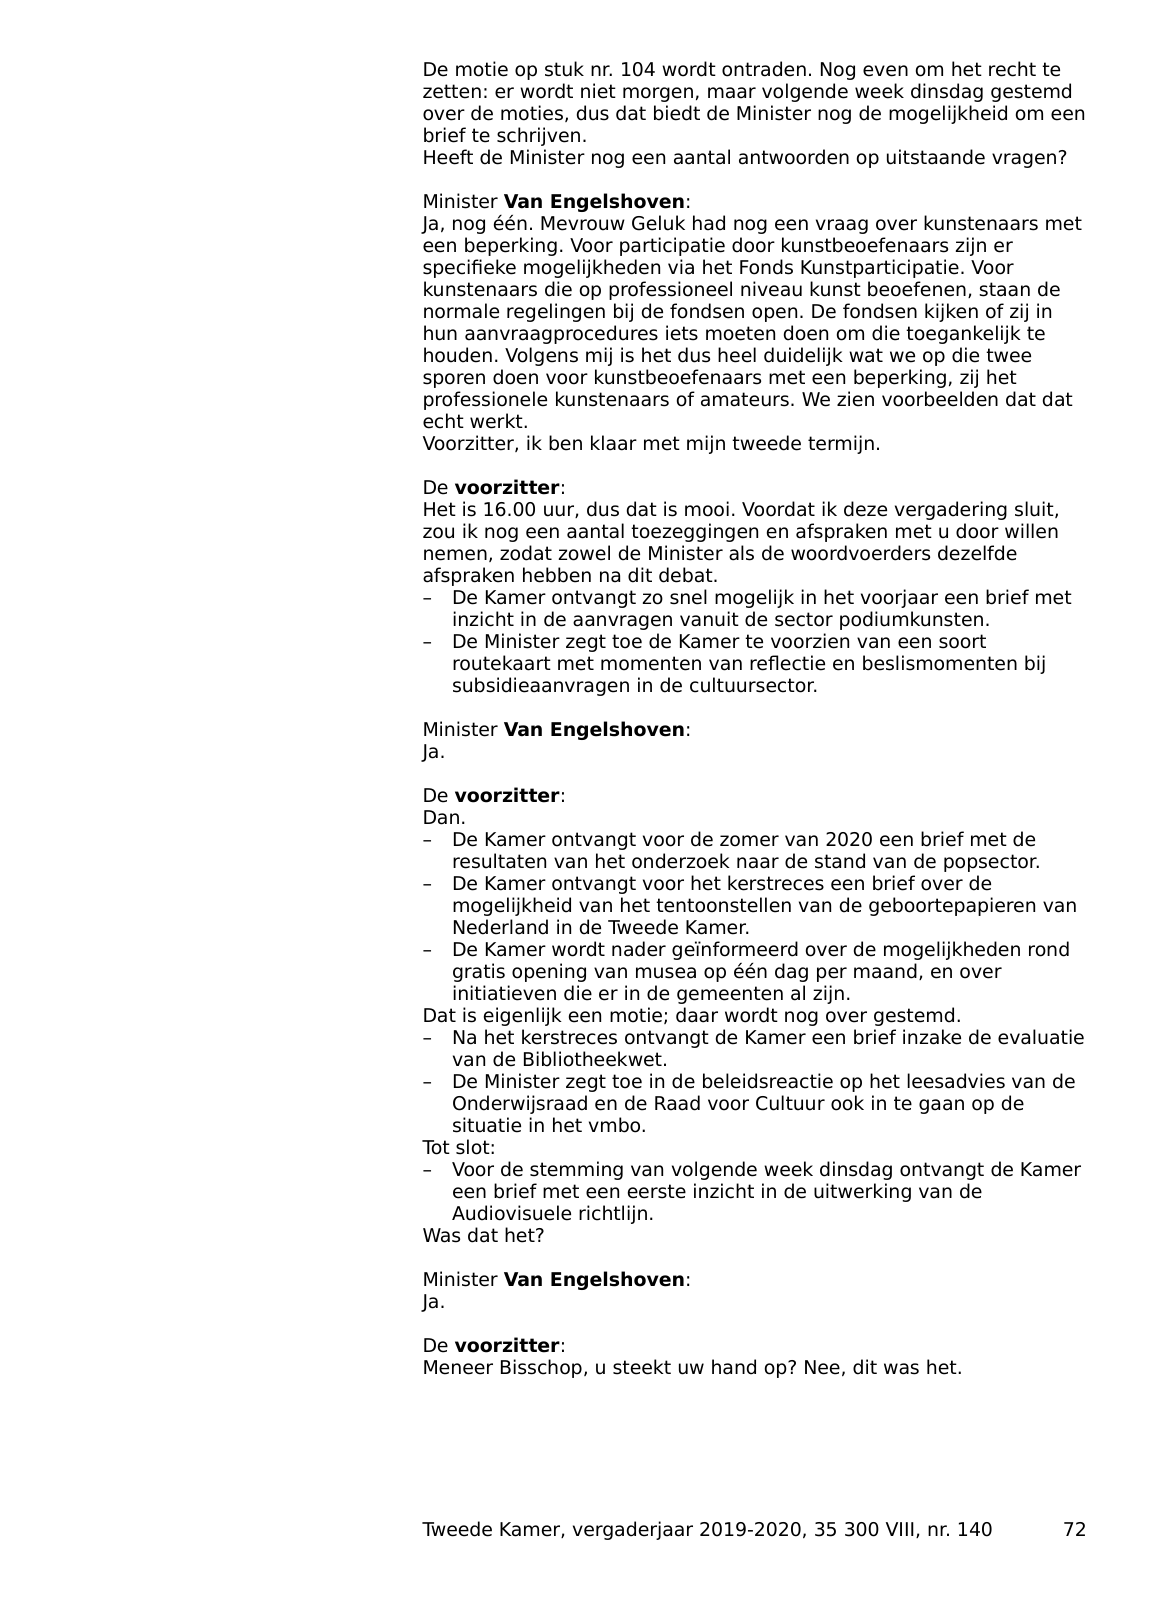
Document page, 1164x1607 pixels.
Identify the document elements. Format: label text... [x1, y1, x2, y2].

text Tot slot: [422, 1137, 1087, 1159]
text – De Kamer ontvangt voor de zomer van 2020 een brief met de resultaten van het onderzoek naar de stand van de popsector. [422, 829, 1087, 873]
text De voorzitter: [422, 477, 1087, 499]
text – De Kamer ontvangt voor het kerstreces een brief over de mogelijkheid van het tentoonstellen van de geboortepapieren van Nederland in de Tweede Kamer. [422, 873, 1087, 939]
text Dan. [422, 807, 1087, 829]
text Minister Van Engelshoven: [422, 1269, 1087, 1291]
text Meneer Bisschop, u steekt uw hand op? Nee, dit was het. [422, 1357, 1087, 1379]
text – De Minister zegt toe in de beleidsreactie op het leesadvies van de Onderwijsraad en de Raad voor Cultuur ook in te gaan op de situatie in het vmbo. [422, 1071, 1087, 1137]
text Ja. [422, 1291, 1087, 1313]
text Voorzitter, ik ben klaar met mijn tweede termijn. [422, 433, 1087, 455]
text Was dat het? [422, 1225, 1087, 1247]
text De voorzitter: [422, 1335, 1087, 1357]
text Heeft de Minister nog een aantal antwoorden op uitstaande vragen? [422, 147, 1087, 169]
text Het is 16.00 uur, dus dat is mooi. Voordat ik deze vergadering sluit, zou ik nog een aantal toezeggingen en afspraken met u door willen nemen, zodat zowel de Minister als de woordvoerders dezelfde afspraken hebben na dit debat. [422, 499, 1087, 587]
text Minister Van Engelshoven: [422, 719, 1087, 741]
text De motie op stuk nr. 104 wordt ontraden. Nog even om het recht te zetten: er wordt niet morgen, maar volgende week dinsdag gestemd over de moties, dus dat biedt de Minister nog de mogelijkheid om een brief te schrijven. [422, 59, 1087, 147]
text – De Kamer ontvangt zo snel mogelijk in het voorjaar een brief met inzicht in de aanvragen vanuit de sector podiumkunsten. [422, 587, 1087, 631]
text – De Kamer wordt nader geïnformeerd over de mogelijkheden rond gratis opening van musea op één dag per maand, en over initiatieven die er in de gemeenten al zijn. [422, 939, 1087, 1005]
text – De Minister zegt toe de Kamer te voorzien van een soort routekaart met momenten van reflectie en beslismomenten bij subsidieaanvragen in de cultuursector. [422, 631, 1087, 697]
text Dat is eigenlijk een motie; daar wordt nog over gestemd. [422, 1005, 1087, 1027]
text Minister Van Engelshoven: [422, 191, 1087, 213]
text – Na het kerstreces ontvangt de Kamer een brief inzake de evaluatie van de Bibliotheekwet. [422, 1027, 1087, 1071]
text Ja, nog één. Mevrouw Geluk had nog een vraag over kunstenaars met een beperking. Voor participatie door kunstbeoefenaars zijn er specifieke mogelijkheden via het Fonds Kunstparticipatie. Voor kunstenaars die op professioneel niveau kunst beoefenen, staan de normale regelingen bij de fondsen open. De fondsen kijken of zij in hun aanvraagprocedures iets moeten doen om die toegankelijk te houden. Volgens mij is het dus heel duidelijk wat we op die twee sporen doen voor kunstbeoefenaars met een beperking, zij het professionele kunstenaars of amateurs. We zien voorbeelden dat dat echt werkt. [422, 213, 1087, 433]
text De voorzitter: [422, 785, 1087, 807]
text Ja. [422, 741, 1087, 763]
text – Voor de stemming van volgende week dinsdag ontvangt de Kamer een brief met een eerste inzicht in de uitwerking van de Audiovisuele richtlijn. [422, 1159, 1087, 1225]
